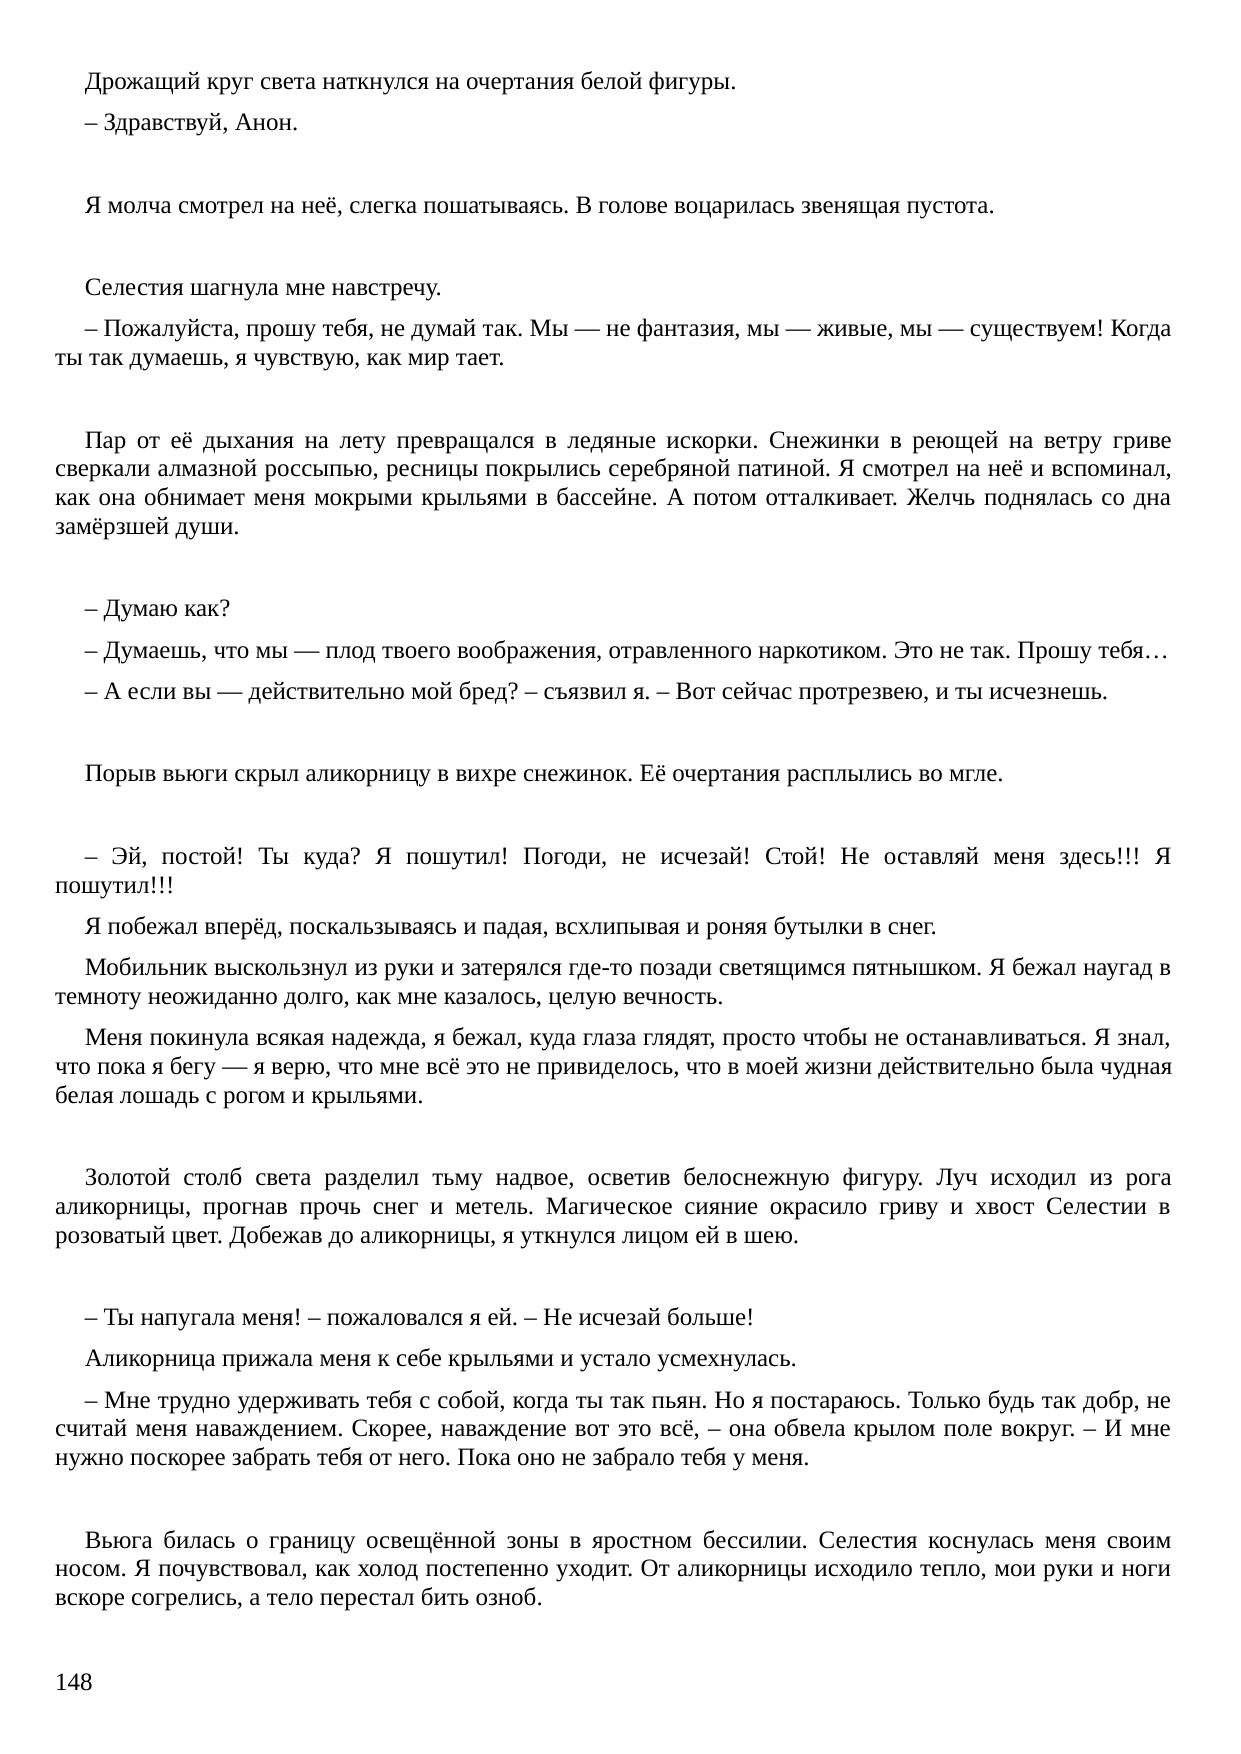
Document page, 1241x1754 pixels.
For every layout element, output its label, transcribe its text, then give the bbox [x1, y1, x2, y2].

text – Думаю как? [55, 593, 1173, 622]
text – Мне трудно удерживать тебя с собой, когда ты так пьян. Но я постараюсь. Только будь так добр, не считай меня наваждением. Скорее, наваждение вот это всё, – она обвела крылом поле вокруг. – И мне нужно поскорее забрать тебя от него. Пока оно не забрало тебя у меня. [55, 1385, 1173, 1471]
text – Эй, постой! Ты куда? Я пошутил! Погоди, не исчезай! Стой! Не оставляй меня здесь!!! Я пошутил!!! [55, 841, 1173, 898]
text – Ты напугала меня! – пожаловался я ей. – Не исчезай больше! [55, 1302, 1173, 1331]
text Пар от её дыхания на лету превращался в ледяные искорки. Снежинки в реющей на ветру гриве сверкали алмазной россыпью, ресницы покрылись серебряной патиной. Я смотрел на неё и вспоминал, как она обнимает меня мокрыми крыльями в бассейне. А потом отталкивает. Желчь поднялась со дна замёрзшей души. [55, 425, 1173, 540]
text Я побежал вперёд, поскальзываясь и падая, всхлипывая и роняя бутылки в снег. [55, 911, 1173, 940]
text – Пожалуйста, прошу тебя, не думай так. Мы — не фантазия, мы — живые, мы — существуем! Когда ты так думаешь, я чувствую, как мир тает. [55, 313, 1173, 371]
text – Здравствуй, Анон. [55, 107, 1173, 136]
text – А если вы — действительно мой бред? – съязвил я. – Вот сейчас протрезвею, и ты исчезнешь. [55, 676, 1173, 705]
text Аликорница прижала меня к себе крыльями и устало усмехнулась. [55, 1343, 1173, 1372]
text – Думаешь, что мы — плод твоего воображения, отравленного наркотиком. Это не так. Прошу тебя… [55, 635, 1173, 663]
text Я молча смотрел на неё, слегка пошатываясь. В голове воцарилась звенящая пустота. [55, 190, 1173, 218]
text Порыв вьюги скрыл аликорницу в вихре снежинок. Её очертания расплылись во мгле. [55, 758, 1173, 787]
text Мобильник выскользнул из руки и затерялся где-то позади светящимся пятнышком. Я бежал наугад в темноту неожиданно долго, как мне казалось, целую вечность. [55, 952, 1173, 1010]
text Меня покинула всякая надежда, я бежал, куда глаза глядят, просто чтобы не останавливаться. Я знал, что пока я бегу — я верю, что мне всё это не привиделось, что в моей жизни действительно была чудная белая лошадь с рогом и крыльями. [55, 1022, 1173, 1108]
text Селестия шагнула мне навстречу. [55, 272, 1173, 301]
text Вьюга билась о границу освещённой зоны в яростном бессилии. Селестия коснулась меня своим носом. Я почувствовал, как холод постепенно уходит. От аликорницы исходило тепло, мои руки и ноги вскоре согрелись, а тело перестал бить озноб. [55, 1525, 1173, 1611]
text Золотой столб света разделил тьму надвое, осветив белоснежную фигуру. Луч исходил из рога аликорницы, прогнав прочь снег и метель. Магическое сияние окрасило гриву и хвост Селестии в розоватый цвет. Добежав до аликорницы, я уткнулся лицом ей в шею. [55, 1162, 1173, 1248]
text Дрожащий круг света наткнулся на очертания белой фигуры. [55, 66, 1173, 95]
